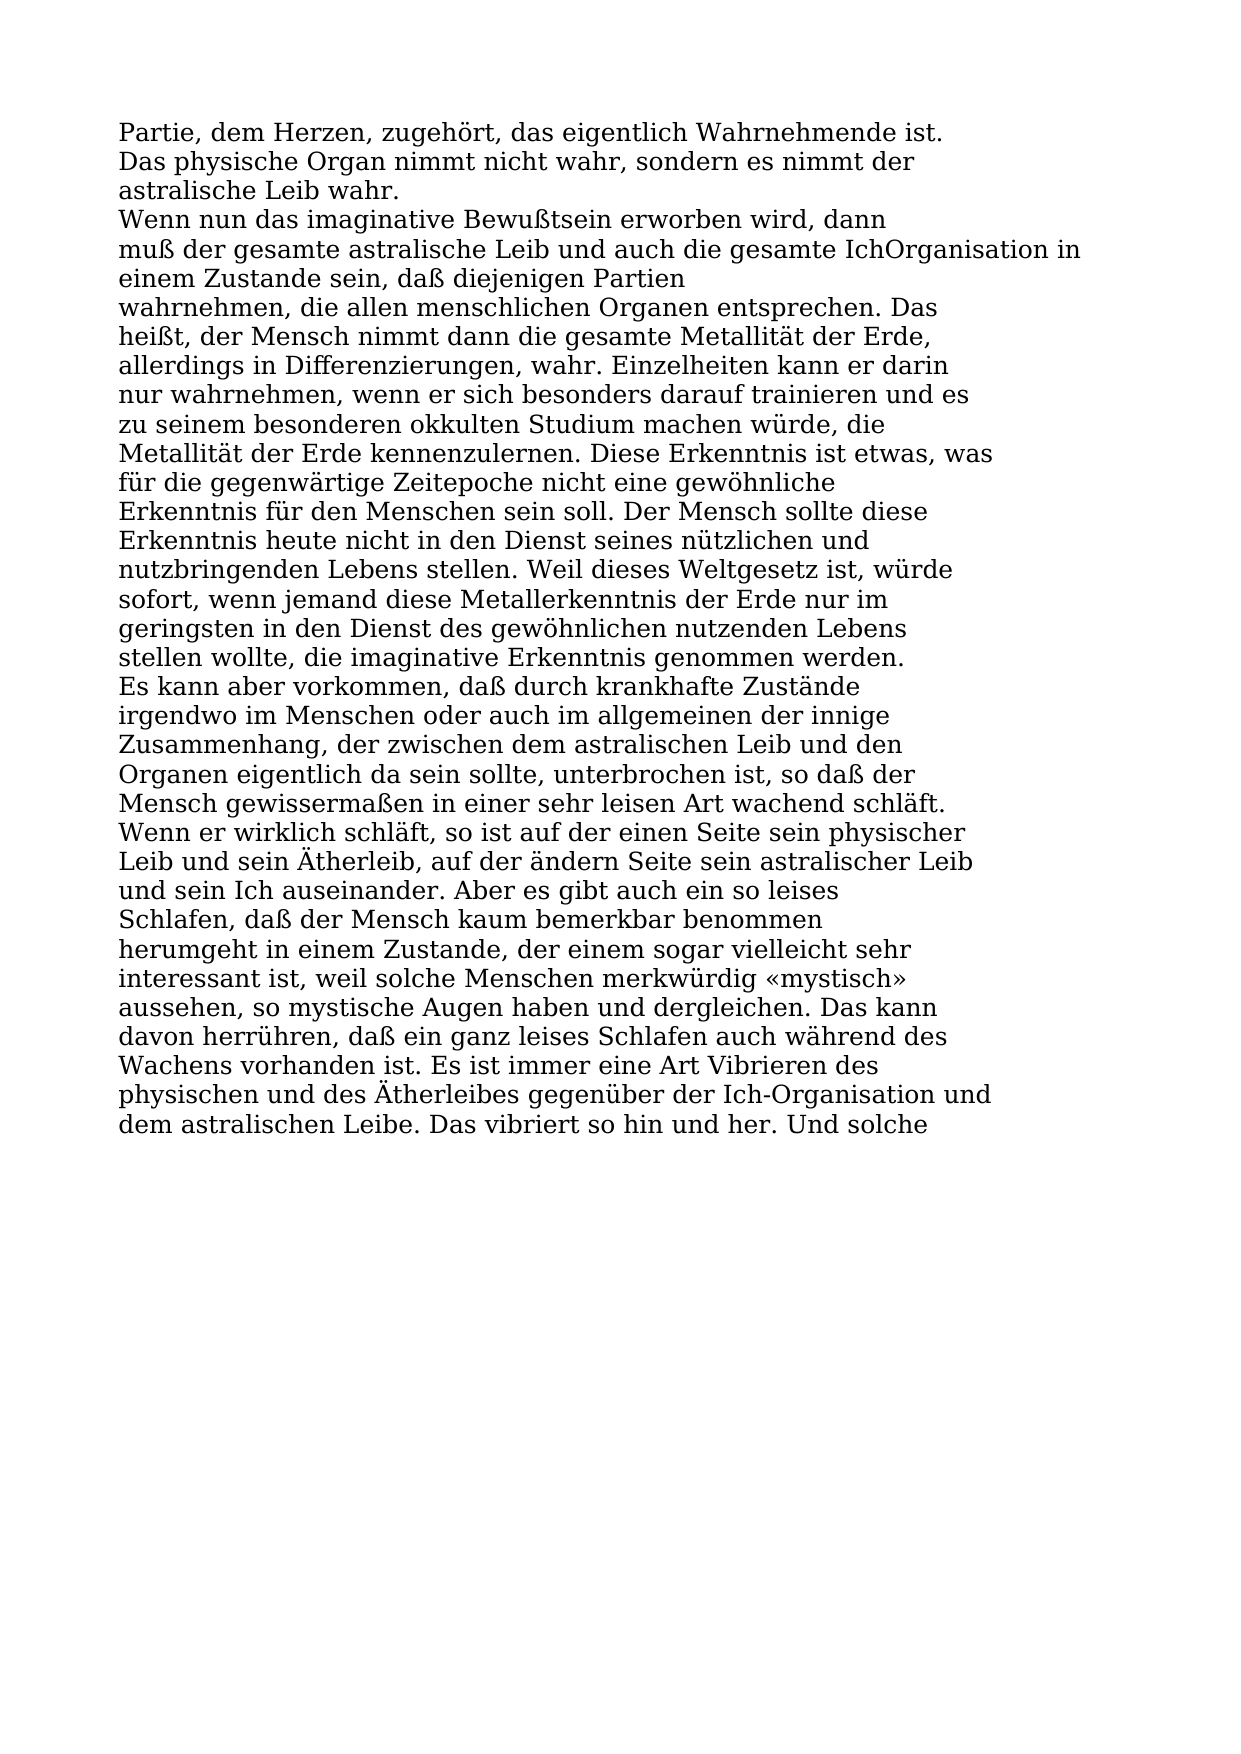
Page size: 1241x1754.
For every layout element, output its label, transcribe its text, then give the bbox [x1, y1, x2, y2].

text Schlafen, daß der Mensch kaum bemerkbar benommen [118, 906, 1122, 935]
text stellen wollte, die imaginative Erkenntnis genommen werden. [118, 643, 1122, 672]
text für die gegenwärtige Zeitepoche nicht eine gewöhnliche [118, 468, 1122, 497]
text und sein Ich auseinander. Aber es gibt auch ein so leises [118, 876, 1122, 906]
text davon herrühren, daß ein ganz leises Schlafen auch während des [118, 1022, 1122, 1051]
text herumgeht in einem Zustande, der einem sogar vielleicht sehr [118, 935, 1122, 964]
text irgendwo im Menschen oder auch im allgemeinen der innige [118, 701, 1122, 731]
text Wachens vorhanden ist. Es ist immer eine Art Vibrieren des [118, 1051, 1122, 1081]
text Wenn er wirklich schläft, so ist auf der einen Seite sein physischer [118, 818, 1122, 847]
text Erkenntnis für den Menschen sein soll. Der Mensch sollte diese [118, 497, 1122, 526]
text interessant ist, weil solche Menschen merkwürdig «mystisch» [118, 964, 1122, 993]
text Wenn nun das imaginative Bewußtsein erworben wird, dann [118, 206, 1122, 235]
text aussehen, so mystische Augen haben und dergleichen. Das kann [118, 993, 1122, 1022]
text Organen eigentlich da sein sollte, unterbrochen ist, so daß der [118, 760, 1122, 789]
text wahrnehmen, die allen menschlichen Organen entsprechen. Das [118, 293, 1122, 322]
text Erkenntnis heute nicht in den Dienst seines nützlichen und [118, 526, 1122, 556]
text allerdings in Differenzierungen, wahr. Einzelheiten kann er darin [118, 351, 1122, 381]
text geringsten in den Dienst des gewöhnlichen nutzenden Lebens [118, 614, 1122, 643]
text nur wahrnehmen, wenn er sich besonders darauf trainieren und es [118, 381, 1122, 410]
text heißt, der Mensch nimmt dann die gesamte Metallität der Erde, [118, 322, 1122, 351]
text physischen und des Ätherleibes gegenüber der Ich-Organisation und [118, 1081, 1122, 1110]
text Das physische Organ nimmt nicht wahr, sondern es nimmt der [118, 147, 1122, 176]
text Leib und sein Ätherleib, auf der ändern Seite sein astralischer Leib [118, 847, 1122, 876]
text dem astralischen Leibe. Das vibriert so hin und her. Und solche [118, 1110, 1122, 1139]
text Es kann aber vorkommen, daß durch krankhafte Zustände [118, 672, 1122, 701]
text Partie, dem Herzen, zugehört, das eigentlich Wahrnehmende ist. [118, 118, 1122, 147]
text Metallität der Erde kennenzulernen. Diese Erkenntnis ist etwas, was [118, 439, 1122, 468]
text astralische Leib wahr. [118, 176, 1122, 206]
text muß der gesamte astralische Leib und auch die gesamte IchOrganisation in einem Zustande sein, daß diejenigen Partien [118, 235, 1122, 293]
text sofort, wenn jemand diese Metallerkenntnis der Erde nur im [118, 585, 1122, 614]
text Mensch gewissermaßen in einer sehr leisen Art wachend schläft. [118, 789, 1122, 818]
text zu seinem besonderen okkulten Studium machen würde, die [118, 410, 1122, 439]
text Zusammenhang, der zwischen dem astralischen Leib und den [118, 731, 1122, 760]
text nutzbringenden Lebens stellen. Weil dieses Weltgesetz ist, würde [118, 556, 1122, 585]
